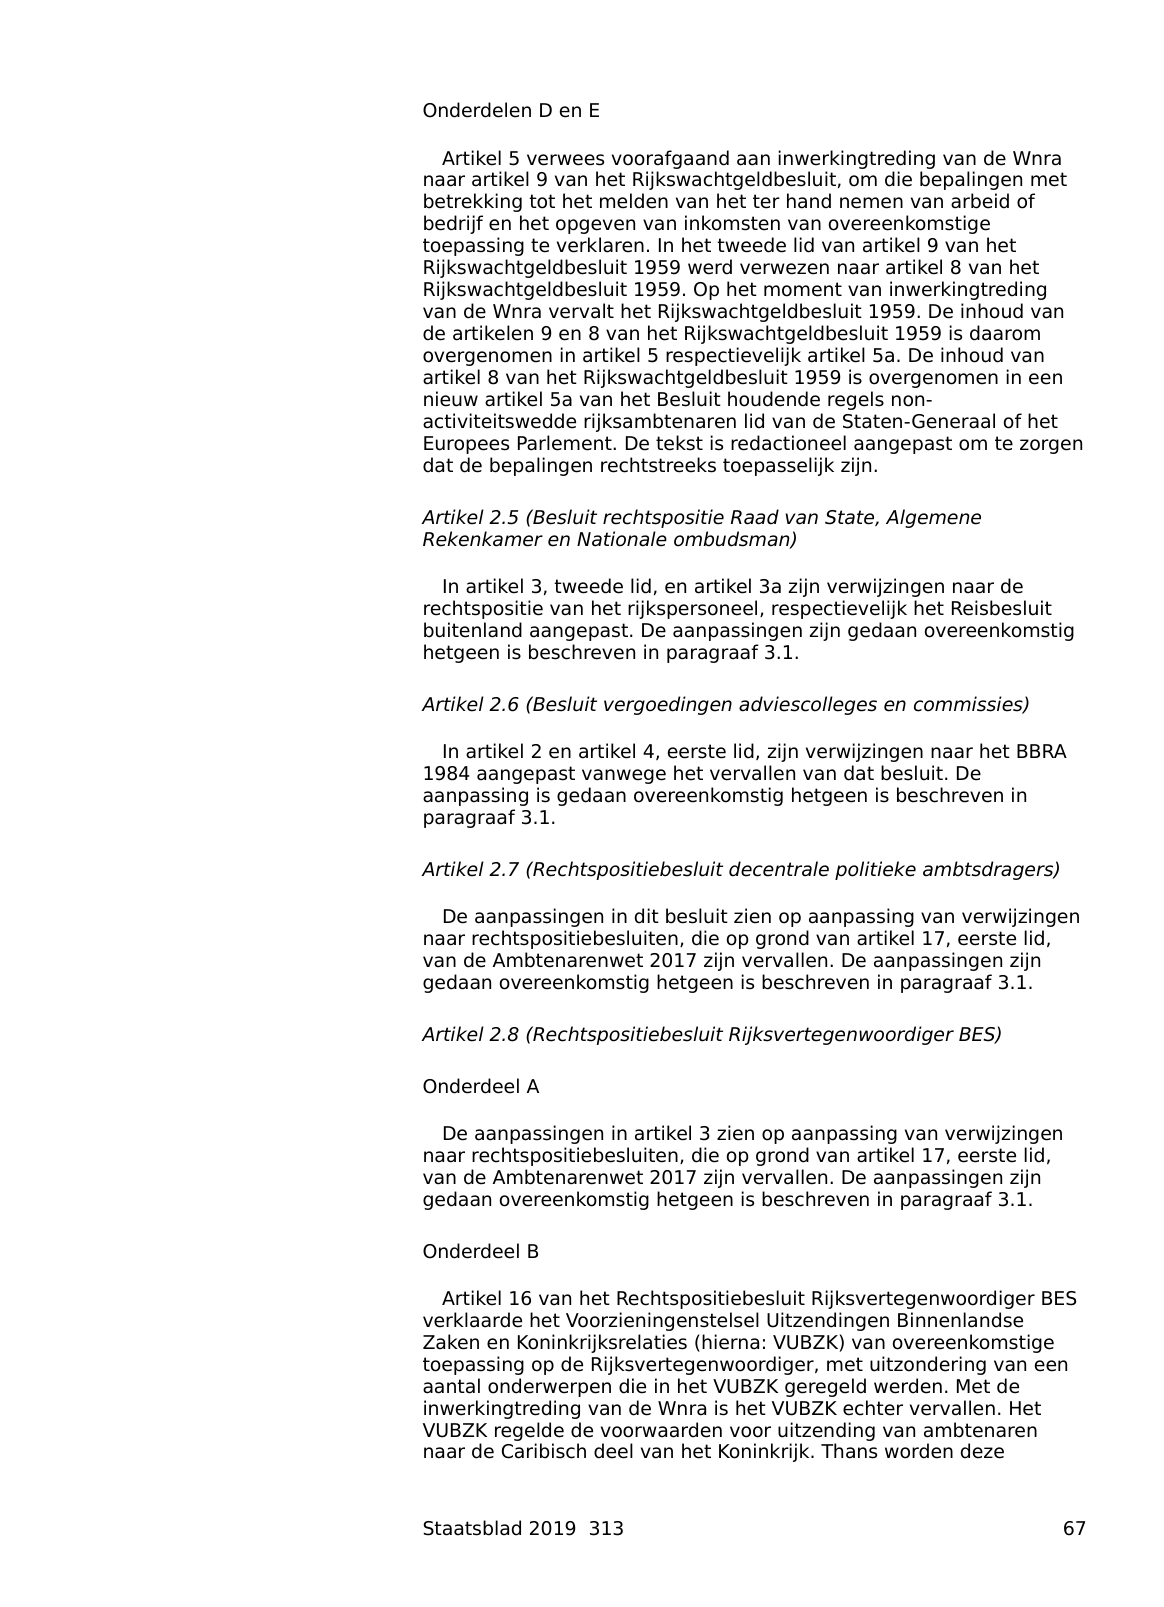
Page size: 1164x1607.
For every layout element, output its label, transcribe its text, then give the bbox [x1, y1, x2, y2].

text Artikel 16 van het Rechtspositiebesluit Rijksvertegenwoordiger BES verklaarde het Voorzieningenstelsel Uitzendingen Binnenlandse Zaken en Koninkrijksrelaties (hierna: VUBZK) van overeenkomstige toepassing op de Rijksvertegenwoordiger, met uitzondering van een aantal onderwerpen die in het VUBZK geregeld werden. Met de inwerkingtreding van de Wnra is het VUBZK echter vervallen. Het VUBZK regelde de voorwaarden voor uitzending van ambtenaren naar de Caribisch deel van het Koninkrijk. Thans worden deze [422, 1288, 1087, 1463]
subtitle Artikel 2.5 (Besluit rechtspositie Raad van State, Algemene Rekenkamer en Nationale ombudsman) [422, 507, 1087, 551]
text De aanpassingen in artikel 3 zien op aanpassing van verwijzingen naar rechtspositiebesluiten, die op grond van artikel 17, eerste lid, van de Ambtenarenwet 2017 zijn vervallen. De aanpassingen zijn gedaan overeenkomstig hetgeen is beschreven in paragraaf 3.1. [422, 1123, 1087, 1211]
text Artikel 5 verwees voorafgaand aan inwerkingtreding van de Wnra naar artikel 9 van het Rijkswachtgeldbesluit, om die bepalingen met betrekking tot het melden van het ter hand nemen van arbeid of bedrijf en het opgeven van inkomsten van overeenkomstige toepassing te verklaren. In het tweede lid van artikel 9 van het Rijkswachtgeldbesluit 1959 werd verwezen naar artikel 8 van het Rijkswachtgeldbesluit 1959. Op het moment van inwerkingtreding van de Wnra vervalt het Rijkswachtgeldbesluit 1959. De inhoud van de artikelen 9 en 8 van het Rijkswachtgeldbesluit 1959 is daarom overgenomen in artikel 5 respectievelijk artikel 5a. De inhoud van artikel 8 van het Rijkswachtgeldbesluit 1959 is overgenomen in een nieuw artikel 5a van het Besluit houdende regels non-activiteitswedde rijksambtenaren lid van de Staten-Generaal of het Europees Parlement. De tekst is redactioneel aangepast om te zorgen dat de bepalingen rechtstreeks toepasselijk zijn. [422, 147, 1087, 477]
text In artikel 2 en artikel 4, eerste lid, zijn verwijzingen naar het BBRA 1984 aangepast vanwege het vervallen van dat besluit. De aanpassing is gedaan overeenkomstig hetgeen is beschreven in paragraaf 3.1. [422, 741, 1087, 829]
text In artikel 3, tweede lid, en artikel 3a zijn verwijzingen naar de rechtspositie van het rijkspersoneel, respectievelijk het Reisbesluit buitenland aangepast. De aanpassingen zijn gedaan overeenkomstig hetgeen is beschreven in paragraaf 3.1. [422, 576, 1087, 664]
text De aanpassingen in dit besluit zien op aanpassing van verwijzingen naar rechtspositiebesluiten, die op grond van artikel 17, eerste lid, van de Ambtenarenwet 2017 zijn vervallen. De aanpassingen zijn gedaan overeenkomstig hetgeen is beschreven in paragraaf 3.1. [422, 906, 1087, 994]
subtitle Onderdeel B [422, 1241, 1087, 1263]
subtitle Onderdelen D en E [422, 100, 1087, 122]
subtitle Artikel 2.8 (Rechtspositiebesluit Rijksvertegenwoordiger BES) [422, 1024, 1087, 1046]
subtitle Onderdeel A [422, 1076, 1087, 1098]
subtitle Artikel 2.7 (Rechtspositiebesluit decentrale politieke ambtsdragers) [422, 859, 1087, 881]
subtitle Artikel 2.6 (Besluit vergoedingen adviescolleges en commissies) [422, 694, 1087, 716]
